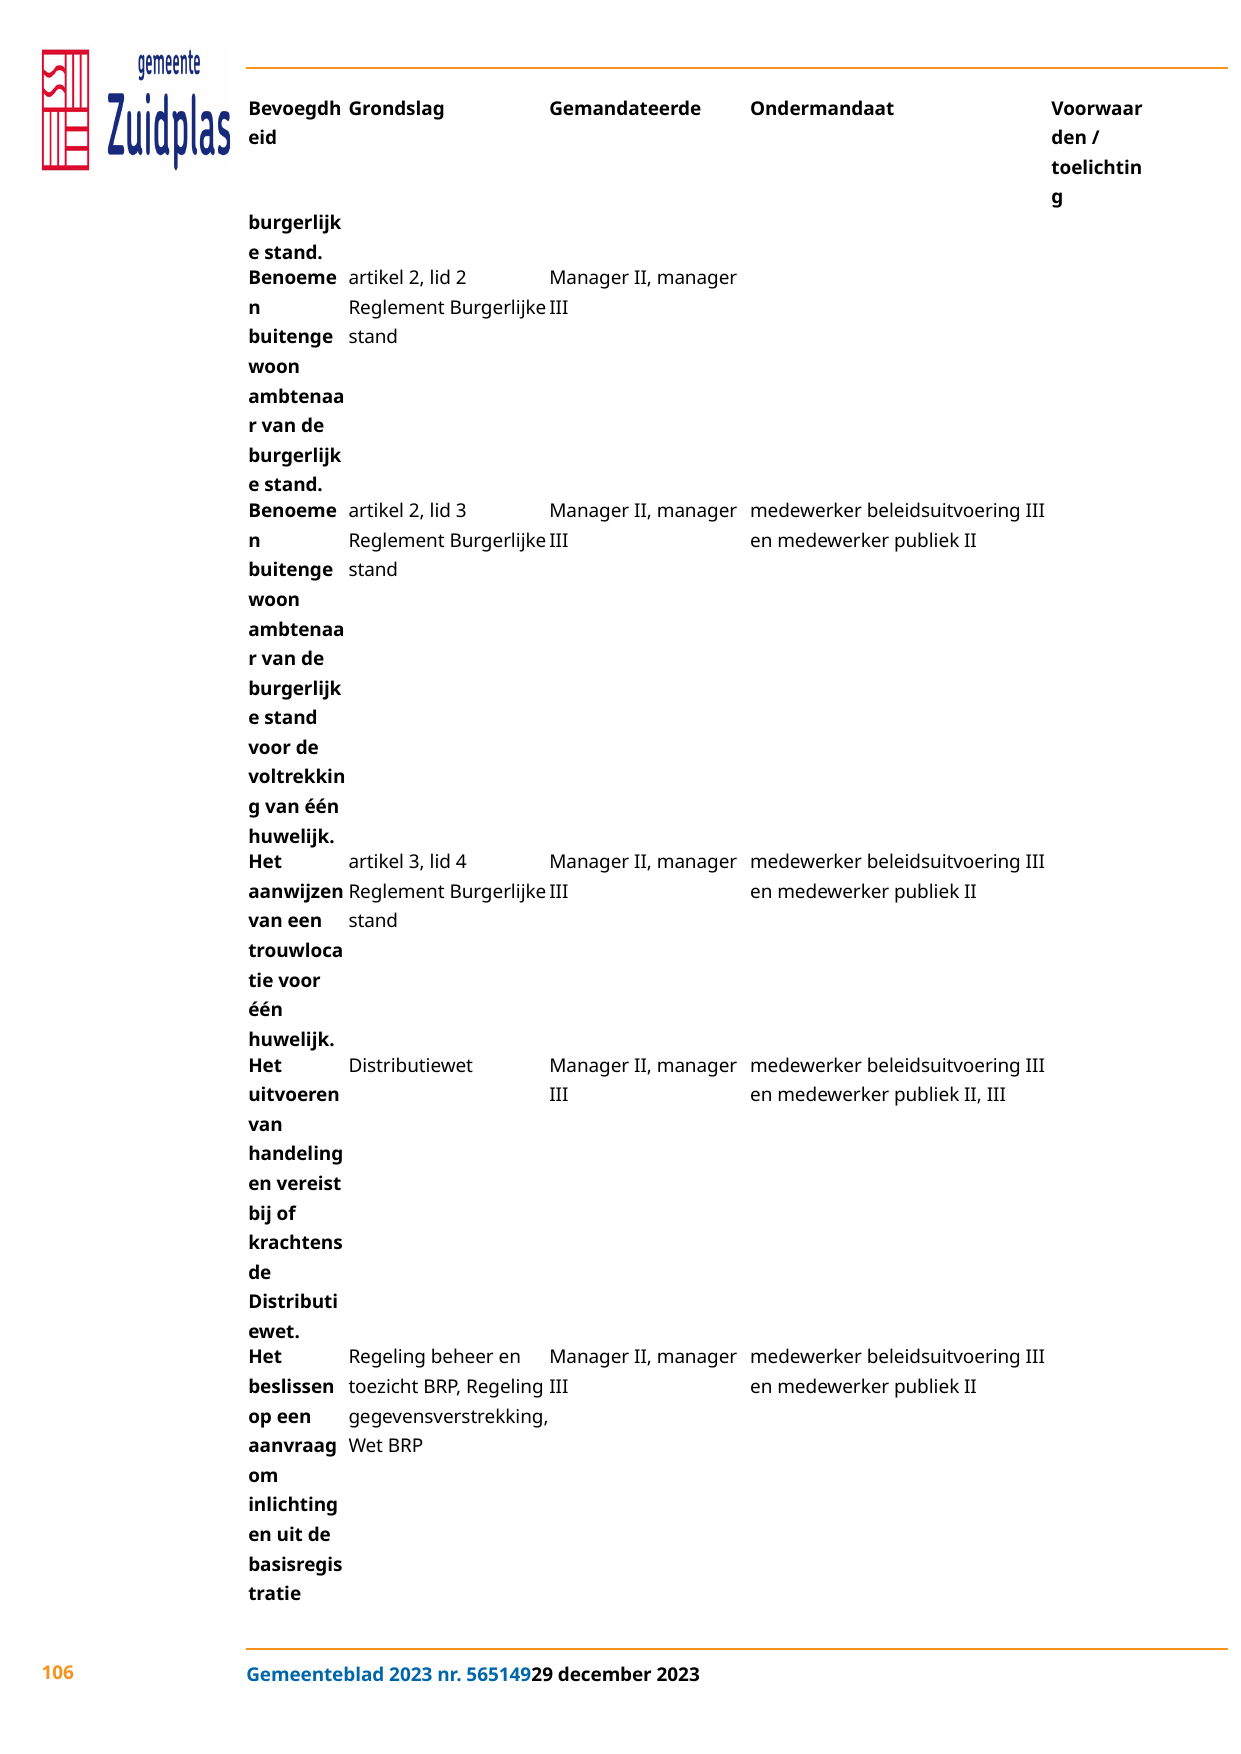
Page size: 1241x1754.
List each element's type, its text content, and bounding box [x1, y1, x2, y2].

table_cell [549, 209, 750, 264]
table_cell artikel 3, lid 4 Reglement Burgerlijke stand [348, 849, 549, 1052]
table_header Grondslag [348, 95, 549, 209]
table_cell Distributiewet [348, 1052, 549, 1344]
table_header Bevoegdheid [248, 95, 348, 209]
table_cell [1051, 498, 1152, 848]
table_header Ondermandaat [750, 95, 1051, 209]
table_cell Manager II, manager III [549, 1344, 750, 1606]
table_cell Manager II, manager III [549, 498, 750, 848]
table_cell [1051, 849, 1152, 1052]
table_header Gemandateerde [549, 95, 750, 209]
table_header Voorwaarden / toelichting [1051, 95, 1152, 209]
table_cell Het uitvoeren van handelingen vereist bij of krachtens de Distributiewet. [248, 1052, 348, 1344]
table_cell medewerker beleidsuitvoering III en medewerker publiek II [750, 1344, 1051, 1606]
table_cell medewerker beleidsuitvoering III en medewerker publiek II, III [750, 1052, 1051, 1344]
table_cell artikel 2, lid 2 Reglement Burgerlijke stand [348, 265, 549, 497]
table_cell medewerker beleidsuitvoering III en medewerker publiek II [750, 498, 1051, 848]
table_cell Manager II, manager III [549, 265, 750, 497]
table_cell [1051, 1344, 1152, 1606]
table_cell Manager II, manager III [549, 1052, 750, 1344]
table_cell [1051, 265, 1152, 497]
table_cell [1051, 209, 1152, 264]
table_cell Benoemen buitengewoon ambtenaar van de burgerlijke stand voor de voltrekking van één huwelijk. [248, 498, 348, 848]
table_cell [1051, 1052, 1152, 1344]
table_cell Benoemen buitengewoon ambtenaar van de burgerlijke stand. [248, 265, 348, 497]
picture [41, 47, 231, 172]
table_cell [348, 209, 549, 264]
table_cell medewerker beleidsuitvoering III en medewerker publiek II [750, 849, 1051, 1052]
table_cell Het aanwijzen van een trouwlocatie voor één huwelijk. [248, 849, 348, 1052]
table_cell burgerlijke stand. [248, 209, 348, 264]
table_cell Manager II, manager III [549, 849, 750, 1052]
table_cell [750, 209, 1051, 264]
table_cell artikel 2, lid 3 Reglement Burgerlijke stand [348, 498, 549, 848]
table_cell [750, 265, 1051, 497]
table_cell Regeling beheer en toezicht BRP, Regeling gegevensverstrekking, Wet BRP [348, 1344, 549, 1606]
table_cell Het beslissen op een aanvraag om inlichtingen uit de basisregistratie [248, 1344, 348, 1606]
